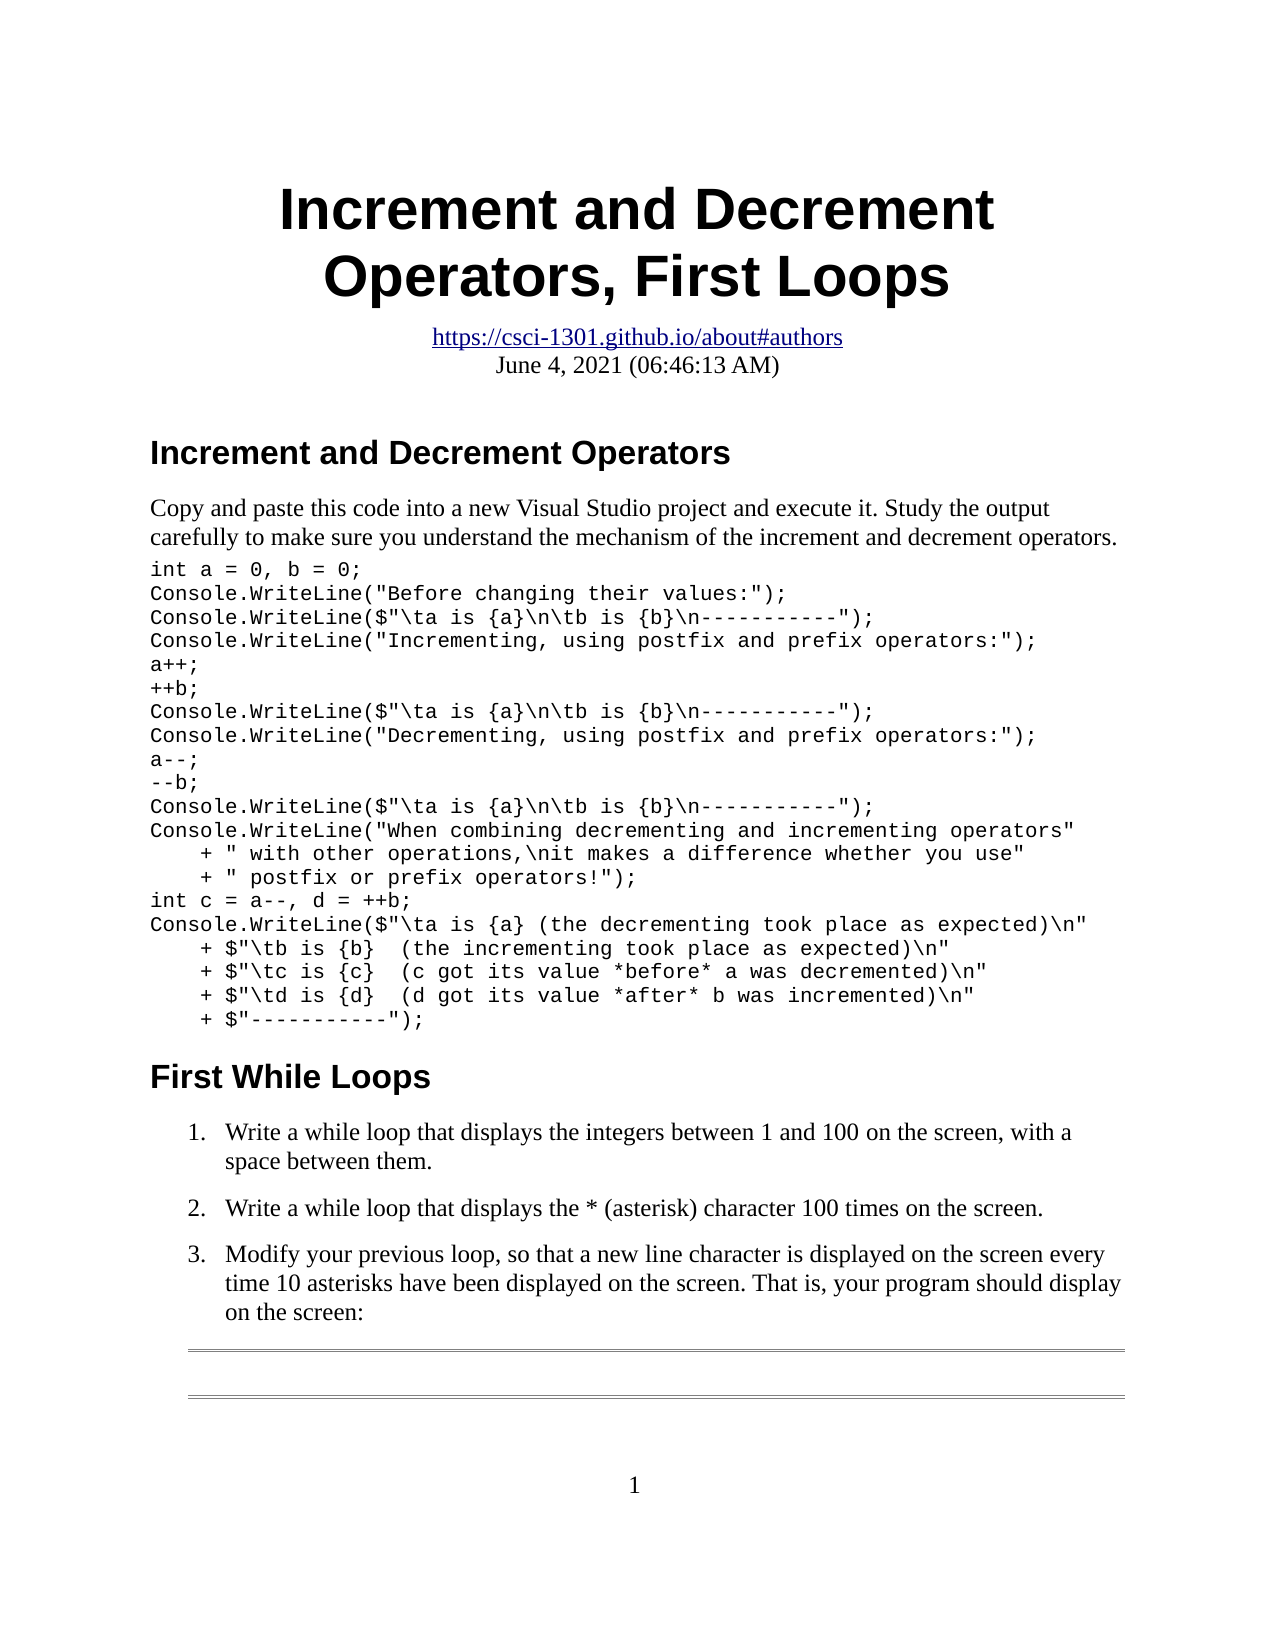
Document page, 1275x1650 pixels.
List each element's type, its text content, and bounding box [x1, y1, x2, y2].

subtitle Increment and Decrement Operators [150, 433, 1125, 472]
text ++b; [150, 678, 1125, 701]
text + " with other operations,\nit makes a difference whether you use" [150, 843, 1125, 867]
list Modify your previous loop, so that a new line character is displayed on the screen every time 10 asterisks have been displayed on the screen. That is, your program should display on the screen: [187, 1239, 1125, 1326]
text + $"\tb is {b} (the incrementing took place as expected)\n" [150, 938, 1125, 961]
text Copy and paste this code into a new Visual Studio project and execute it. Study the output carefully to make sure you understand the mechanism of the increment and decrement operators. [150, 493, 1125, 551]
text https://csci-1301.github.io/about#authors [150, 322, 1125, 350]
text + $"\td is {d} (d got its value *after* b was incremented)\n" [150, 985, 1125, 1009]
text int a = 0, b = 0; [150, 559, 1125, 583]
text Console.WriteLine("When combining decrementing and incrementing operators" [150, 819, 1125, 843]
subtitle First While Loops [150, 1057, 1125, 1096]
text Console.WriteLine($"\ta is {a}\n\tb is {b}\n-----------"); [150, 701, 1125, 725]
text Console.WriteLine($"\ta is {a}\n\tb is {b}\n-----------"); [150, 607, 1125, 630]
text a--; [150, 749, 1125, 772]
title Increment and Decrement Operators, First Loops [150, 175, 1125, 309]
text June 4, 2021 (06:46:13 AM) [150, 350, 1125, 379]
text Console.WriteLine($"\ta is {a} (the decrementing took place as expected)\n" [150, 914, 1125, 938]
list Write a while loop that displays the * (asterisk) character 100 times on the screen. [187, 1193, 1125, 1222]
text a++; [150, 654, 1125, 678]
text Console.WriteLine("Decrementing, using postfix and prefix operators:"); [150, 725, 1125, 749]
text --b; [150, 772, 1125, 796]
text + " postfix or prefix operators!"); [150, 867, 1125, 891]
text Console.WriteLine("Incrementing, using postfix and prefix operators:"); [150, 630, 1125, 654]
list Write a while loop that displays the integers between and on the screen, with a space between them. [187, 1117, 1125, 1175]
text int c = a--, d = ++b; [150, 891, 1125, 914]
text Console.WriteLine($"\ta is {a}\n\tb is {b}\n-----------"); [150, 796, 1125, 819]
text + $"-----------"); [150, 1009, 1125, 1032]
text Console.WriteLine("Before changing their values:"); [150, 583, 1125, 607]
text + $"\tc is {c} (c got its value *before* a was decremented)\n" [150, 961, 1125, 985]
